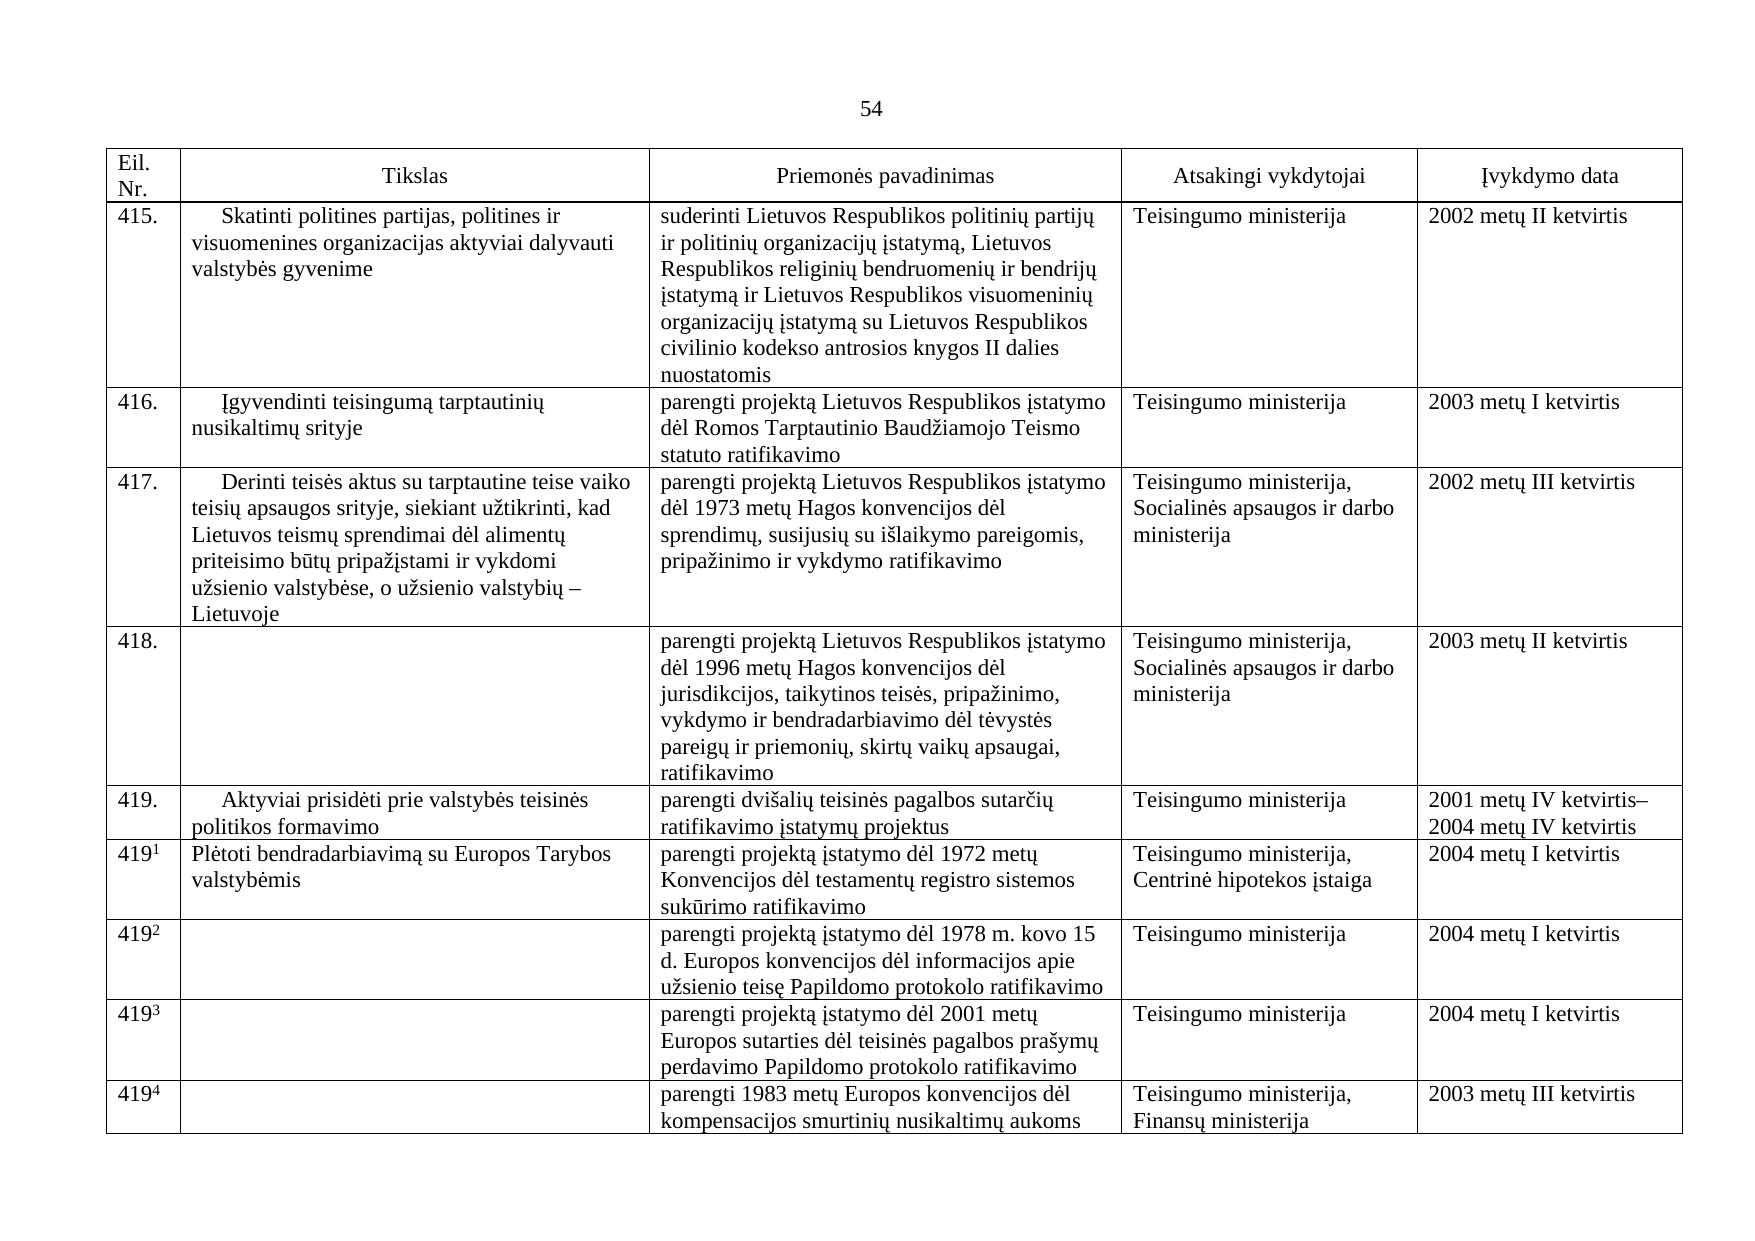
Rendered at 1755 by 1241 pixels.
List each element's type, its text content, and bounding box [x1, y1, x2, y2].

table_cell parengti projektą įstatymo dėl 1978 m. kovo 15 d. Europos konvencijos dėl informacijos apie užsienio teisę Papildomo protokolo ratifikavimo [650, 920, 1121, 999]
table_cell suderinti Lietuvos Respublikos politinių partijų ir politinių organizacijų įstatymą, Lietuvos Respublikos religinių bendruomenių ir bendrijų įstatymą ir Lietuvos Respublikos visuomeninių organizacijų įstatymą su Lietuvos Respublikos civilinio kodekso antrosios knygos II dalies nuostatomis [650, 203, 1121, 387]
table_cell 2002 metų II ketvirtis [1418, 203, 1682, 387]
table_header Eil. Nr. [107, 149, 180, 201]
table_cell 2002 metų III ketvirtis [1418, 468, 1682, 626]
table_cell [181, 1081, 649, 1133]
table_cell [107, 627, 180, 785]
table_cell Teisingumo ministerija, Socialinės apsaugos ir darbo ministerija [1122, 468, 1417, 626]
table_header Atsakingi vykdytojai [1122, 149, 1417, 201]
table_cell 2003 metų II ketvirtis [1418, 627, 1682, 785]
table_cell Įgyvendinti teisingumą tarptautinių nusikaltimų srityje [181, 388, 649, 467]
table_header Tikslas [181, 149, 649, 201]
table_cell [107, 388, 180, 467]
table_cell parengti projektą Lietuvos Respublikos įstatymo dėl Romos Tarptautinio Baudžiamojo Teismo statuto ratifikavimo [650, 388, 1121, 467]
table_cell 2004 metų I ketvirtis [1418, 1000, 1682, 1079]
table_cell Teisingumo ministerija [1122, 920, 1417, 999]
table_cell Teisingumo ministerija [1122, 203, 1417, 387]
table_cell [181, 1000, 649, 1079]
table_cell 4194 [107, 1081, 180, 1133]
table_cell [107, 203, 180, 387]
table_cell Teisingumo ministerija [1122, 388, 1417, 467]
table_cell parengti dvišalių teisinės pagalbos sutarčių ratifikavimo įstatymų projektus [650, 786, 1121, 839]
table_cell Teisingumo ministerija, Socialinės apsaugos ir darbo ministerija [1122, 627, 1417, 785]
table_cell Teisingumo ministerija, Finansų ministerija [1122, 1081, 1417, 1133]
table_cell Plėtoti bendradarbiavimą su Europos Tarybos valstybėmis [181, 840, 649, 919]
table_cell 2001 metų IV ketvirtis–2004 metų IV ketvirtis [1418, 786, 1682, 839]
table_cell 2003 metų I ketvirtis [1418, 388, 1682, 467]
table_cell 2003 metų III ketvirtis [1418, 1081, 1682, 1133]
table_cell Aktyviai prisidėti prie valstybės teisinės politikos formavimo [181, 786, 649, 839]
table_cell Teisingumo ministerija, Centrinė hipotekos įstaiga [1122, 840, 1417, 919]
table_cell 2004 metų I ketvirtis [1418, 920, 1682, 999]
table_cell Skatinti politines partijas, politines ir visuomenines organizacijas aktyviai dalyvauti valstybės gyvenime [181, 203, 649, 387]
table_cell parengti projektą įstatymo dėl 1972 metų Konvencijos dėl testamentų registro sistemos sukūrimo ratifikavimo [650, 840, 1121, 919]
table_cell Derinti teisės aktus su tarptautine teise vaiko teisių apsaugos srityje, siekiant užtikrinti, kad Lietuvos teismų sprendimai dėl alimentų priteisimo būtų pripažįstami ir vykdomi užsienio valstybėse, o užsienio valstybių – Lietuvoje [181, 468, 649, 626]
table_cell [107, 786, 180, 839]
table_cell [107, 468, 180, 626]
table_cell 4191 [107, 840, 180, 919]
table_header Priemonės pavadinimas [650, 149, 1121, 201]
table_cell 2004 metų I ketvirtis [1418, 840, 1682, 919]
table_cell parengti projektą Lietuvos Respublikos įstatymo dėl 1996 metų Hagos konvencijos dėl jurisdikcijos, taikytinos teisės, pripažinimo, vykdymo ir bendradarbiavimo dėl tėvystės pareigų ir priemonių, skirtų vaikų apsaugai, ratifikavimo [650, 627, 1121, 785]
table_cell Teisingumo ministerija [1122, 1000, 1417, 1079]
table_cell parengti projektą įstatymo dėl 2001 metų Europos sutarties dėl teisinės pagalbos prašymų perdavimo Papildomo protokolo ratifikavimo [650, 1000, 1121, 1079]
table_cell [181, 627, 649, 785]
table_cell 4193 [107, 1000, 180, 1079]
table_cell Teisingumo ministerija [1122, 786, 1417, 839]
table_cell 4192 [107, 920, 180, 999]
table_cell parengti 1983 metų Europos konvencijos dėl kompensacijos smurtinių nusikaltimų aukoms [650, 1081, 1121, 1133]
table_header Įvykdymo data [1418, 149, 1682, 201]
table_cell [181, 920, 649, 999]
table_cell parengti projektą Lietuvos Respublikos įstatymo dėl 1973 metų Hagos konvencijos dėl sprendimų, susijusių su išlaikymo pareigomis, pripažinimo ir vykdymo ratifikavimo [650, 468, 1121, 626]
